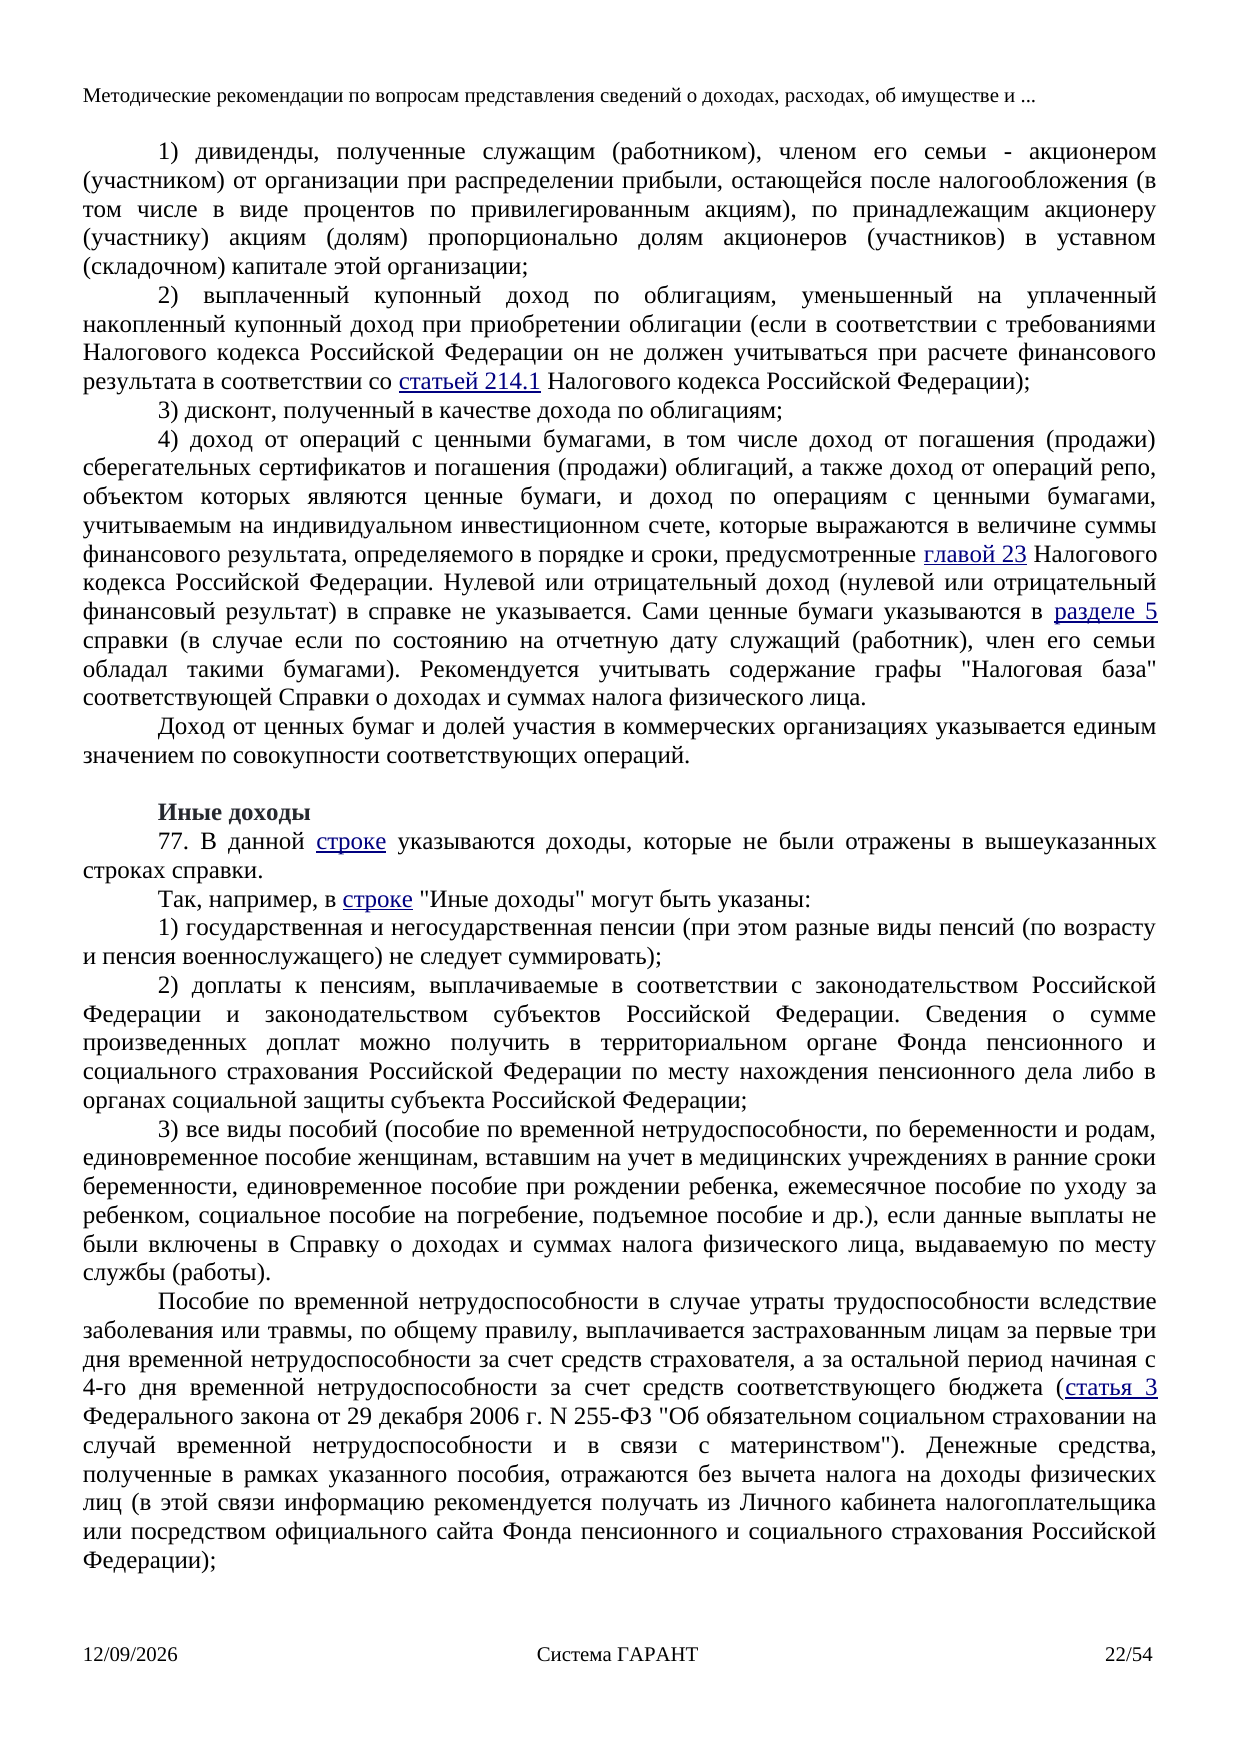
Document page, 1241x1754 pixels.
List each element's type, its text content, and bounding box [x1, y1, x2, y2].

text 4) доход от операций с ценными бумагами, в том числе доход от погашения (продажи) сберегательных сертификатов и погашения (продажи) облигаций, а также доход от операций репо, объектом которых являются ценные бумаги, и доход по операциям с ценными бумагами, учитываемым на индивидуальном инвестиционном счете, которые выражаются в величине суммы финансового результата, определяемого в порядке и сроки, предусмотренные главой 23 Налогового кодекса Российской Федерации. Нулевой или отрицательный доход (нулевой или отрицательный финансовый результат) в справке не указывается. Сами ценные бумаги указываются в разделе 5 справки (в случае если по состоянию на отчетную дату служащий (работник), член его семьи обладал такими бумагами). Рекомендуется учитывать содержание графы "Налоговая база" соответствующей Справки о доходах и суммах налога физического лица. [83, 424, 1157, 711]
text 3) дисконт, полученный в качестве дохода по облигациям; [83, 395, 1157, 424]
text 77. В данной строке указываются доходы, которые не были отражены в вышеуказанных строках справки. [83, 826, 1157, 884]
text Иные доходы [83, 797, 1157, 826]
text 3) все виды пособий (пособие по временной нетрудоспособности, по беременности и родам, единовременное пособие женщинам, вставшим на учет в медицинских учреждениях в ранние сроки беременности, единовременное пособие при рождении ребенка, ежемесячное пособие по уходу за ребенком, социальное пособие на погребение, подъемное пособие и др.), если данные выплаты не были включены в Справку о доходах и суммах налога физического лица, выдаваемую по месту службы (работы). [83, 1114, 1157, 1286]
text 1) государственная и негосударственная пенсии (при этом разные виды пенсий (по возрасту и пенсия военнослужащего) не следует суммировать); [83, 912, 1157, 970]
text 2) выплаченный купонный доход по облигациям, уменьшенный на уплаченный накопленный купонный доход при приобретении облигации (если в соответствии с требованиями Налогового кодекса Российской Федерации он не должен учитываться при расчете финансового результата в соответствии со статьей 214.1 Налогового кодекса Российской Федерации); [83, 280, 1157, 395]
text Так, например, в строке "Иные доходы" могут быть указаны: [83, 884, 1157, 912]
text 1) дивиденды, полученные служащим (работником), членом его семьи - акционером (участником) от организации при распределении прибыли, остающейся после налогообложения (в том числе в виде процентов по привилегированным акциям), по принадлежащим акционеру (участнику) акциям (долям) пропорционально долям акционеров (участников) в уставном (складочном) капитале этой организации; [83, 136, 1157, 280]
text 2) доплаты к пенсиям, выплачиваемые в соответствии с законодательством Российской Федерации и законодательством субъектов Российской Федерации. Сведения о сумме произведенных доплат можно получить в территориальном органе Фонда пенсионного и социального страхования Российской Федерации по месту нахождения пенсионного дела либо в органах социальной защиты субъекта Российской Федерации; [83, 970, 1157, 1114]
text Доход от ценных бумаг и долей участия в коммерческих организациях указывается единым значением по совокупности соответствующих операций. [83, 711, 1157, 769]
text Пособие по временной нетрудоспособности в случае утраты трудоспособности вследствие заболевания или травмы, по общему правилу, выплачивается застрахованным лицам за первые три дня временной нетрудоспособности за счет средств страхователя, а за остальной период начиная с 4-го дня временной нетрудоспособности за счет средств соответствующего бюджета (статья 3 Федерального закона от 29 декабря 2006 г. N 255-ФЗ "Об обязательном социальном страховании на случай временной нетрудоспособности и в связи с материнством"). Денежные средства, полученные в рамках указанного пособия, отражаются без вычета налога на доходы физических лиц (в этой связи информацию рекомендуется получать из Личного кабинета налогоплательщика или посредством официального сайта Фонда пенсионного и социального страхования Российской Федерации); [83, 1286, 1157, 1574]
